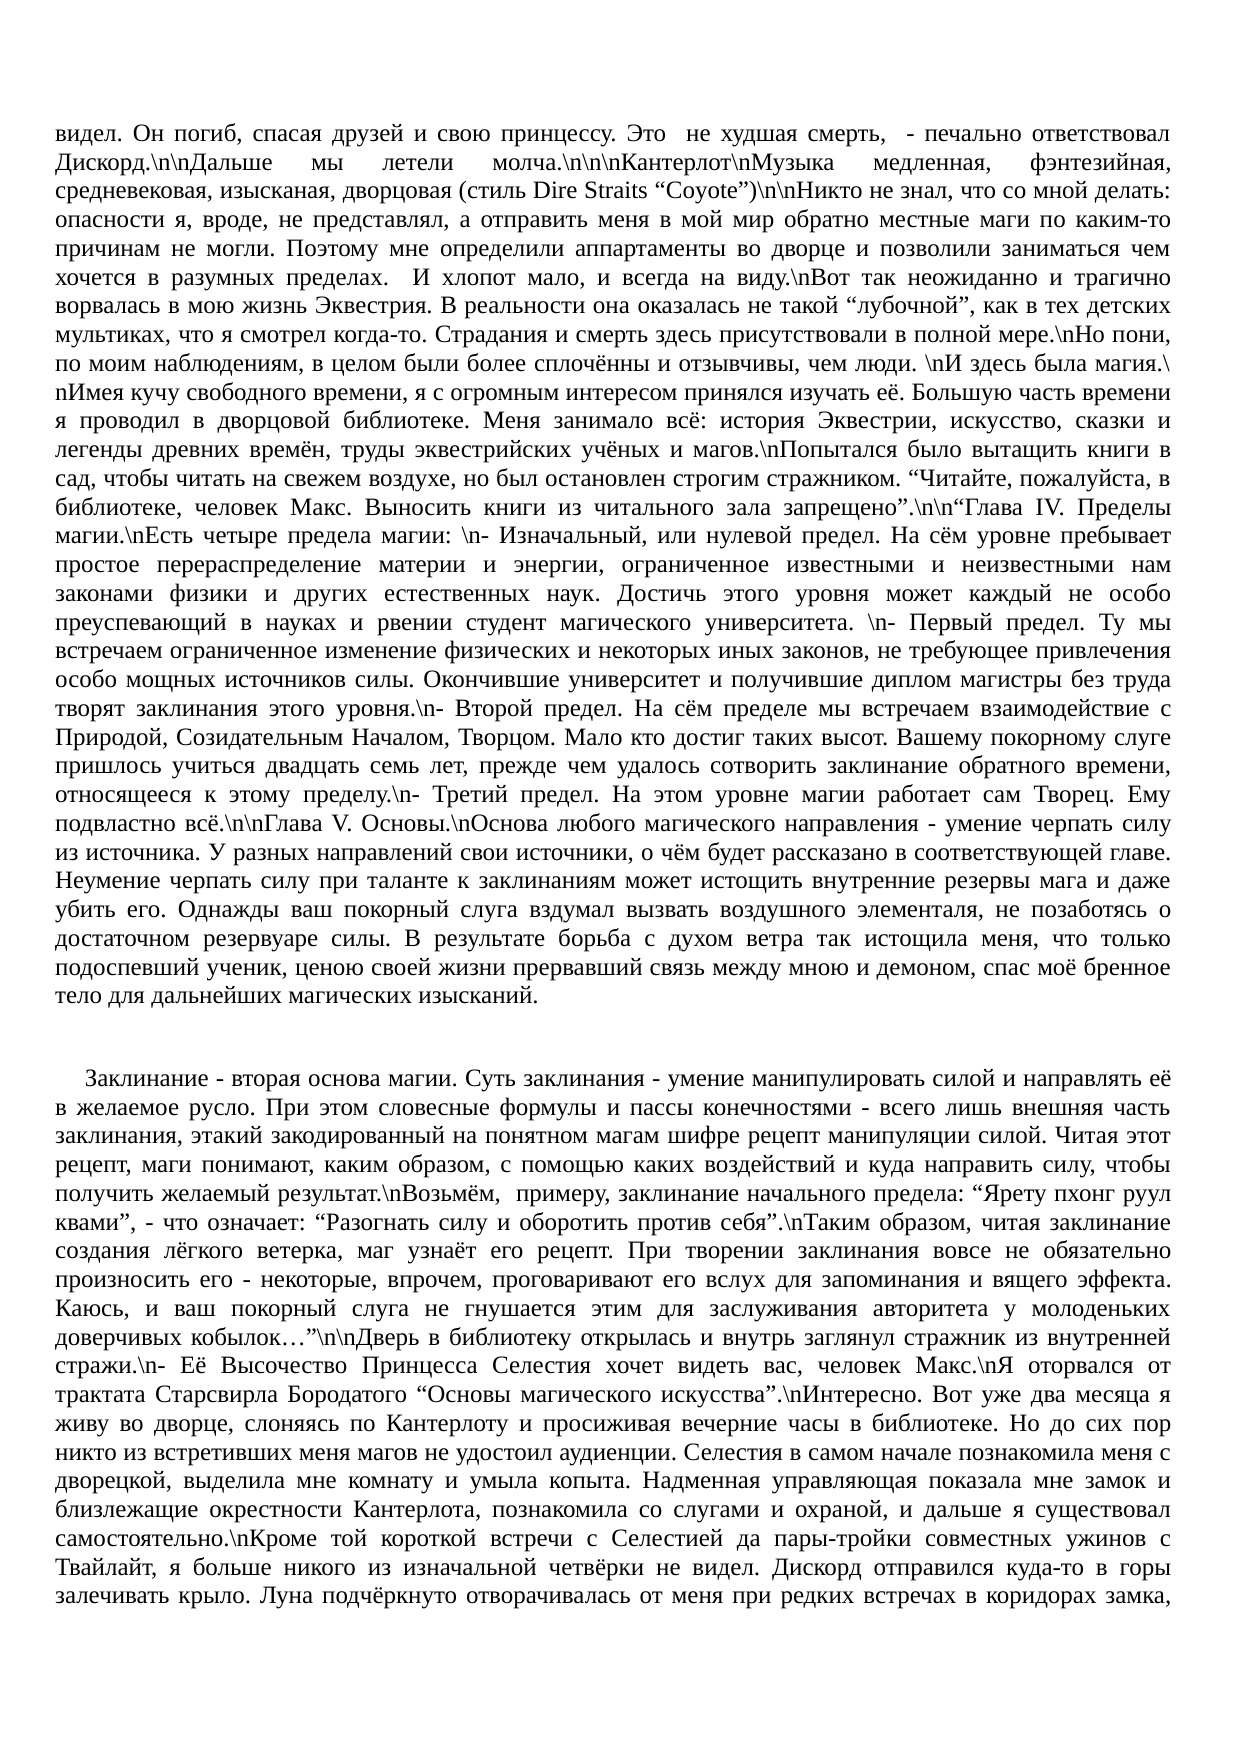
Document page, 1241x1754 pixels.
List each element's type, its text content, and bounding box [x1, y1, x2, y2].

text видел. Он погиб, спасая друзей и свою принцессу. Это не худшая смерть, - печально ответствовал Дискорд.\n\nДальше мы летели молча.\n\n\nКантерлот\nМузыка медленная, фэнтезийная, средневековая, изысканая, дворцовая (стиль Dire Straits “Coyote”)\n\nНикто не знал, что со мной делать: опасности я, вроде, не представлял, а отправить меня в мой мир обратно местные маги по каким-то причинам не могли. Поэтому мне определили аппартаменты во дворце и позволили заниматься чем хочется в разумных пределах. И хлопот мало, и всегда на виду.\nВот так неожиданно и трагично ворвалась в мою жизнь Эквестрия. В реальности она оказалась не такой “лубочной”, как в тех детских мультиках, что я смотрел когда-то. Страдания и смерть здесь присутствовали в полной мере.\nНо пони, по моим наблюдениям, в целом были более сплочённы и отзывчивы, чем люди. \nИ здесь была магия.\nИмея кучу свободного времени, я с огромным интересом принялся изучать её. Большую часть времени я проводил в дворцовой библиотеке. Меня занимало всё: история Эквестрии, искусство, сказки и легенды древних времён, труды эквестрийских учёных и магов.\nПопытался было вытащить книги в сад, чтобы читать на свежем воздухе, но был остановлен строгим стражником. “Читайте, пожалуйста, в библиотеке, человек Макс. Выносить книги из читального зала запрещено”.\n\n“Глава IV. Пределы магии.\nЕсть четыре предела магии: \n- Изначальный, или нулевой предел. На сём уровне пребывает простое перераспределение материи и энергии, ограниченное известными и неизвестными нам законами физики и других естественных наук. Достичь этого уровня может каждый не особо преуспевающий в науках и рвении студент магического университета. \n- Первый предел. Ту мы встречаем ограниченное изменение физических и некоторых иных законов, не требующее привлечения особо мощных источников силы. Окончившие университет и получившие диплом магистры без труда творят заклинания этого уровня.\n- Второй предел. На сём пределе мы встречаем взаимодействие с Природой, Созидательным Началом, Творцом. Мало кто достиг таких высот. Вашему покорному слуге пришлось учиться двадцать семь лет, прежде чем удалось сотворить заклинание обратного времени, относящееся к этому пределу.\n- Третий предел. На этом уровне магии работает сам Творец. Ему подвластно всё.\n\nГлава V. Основы.\nОснова любого магического направления - умение черпать силу из источника. У разных направлений свои источники, о чём будет рассказано в соответствующей главе. Неумение черпать силу при таланте к заклинаниям может истощить внутренние резервы мага и даже убить его. Однажды ваш покорный слуга вздумал вызвать воздушного элементаля, не позаботясь о достаточном резервуаре силы. В результате борьба с духом ветра так истощила меня, что только подоспевший ученик, ценою своей жизни прервавший связь между мною и демоном, спас моё бренное тело для дальнейших магических изысканий. [55, 118, 1172, 1009]
text Заклинание - вторая основа магии. Суть заклинания - умение манипулировать силой и направлять её в желаемое русло. При этом словесные формулы и пассы конечностями - всего лишь внешняя часть заклинания, этакий закодированный на понятном магам шифре рецепт манипуляции силой. Читая этот рецепт, маги понимают, каким образом, с помощью каких воздействий и куда направить силу, чтобы получить желаемый результат.\nВозьмём, примеру, заклинание начального предела: “Ярету пхонг руул квами”, - что означает: “Разогнать силу и оборотить против себя”.\nТаким образом, читая заклинание создания лёгкого ветерка, маг узнаёт его рецепт. При творении заклинания вовсе не обязательно произносить его - некоторые, впрочем, проговаривают его вслух для запоминания и вящего эффекта. Каюсь, и ваш покорный слуга не гнушается этим для заслуживания авторитета у молоденьких доверчивых кобылок…”\n\nДверь в библиотеку открылась и внутрь заглянул стражник из внутренней стражи.\n- Её Высочество Принцесса Селестия хочет видеть вас, человек Макс.\nЯ оторвался от трактата Старсвирла Бородатого “Основы магического искусства”.\nИнтересно. Вот уже два месяца я живу во дворце, слоняясь по Кантерлоту и просиживая вечерние часы в библиотеке. Но до сих пор никто из встретивших меня магов не удостоил аудиенции. Селестия в самом начале познакомила меня с дворецкой, выделила мне комнату и умыла копыта. Надменная управляющая показала мне замок и близлежащие окрестности Кантерлота, познакомила со слугами и охраной, и дальше я существовал самостоятельно.\nКроме той короткой встречи с Селестией да пары-тройки совместных ужинов с Твайлайт, я больше никого из изначальной четвёрки не видел. Дискорд отправился куда-то в горы залечивать крыло. Луна подчёркнуто отворачивалась от меня при редких встречах в коридорах замка, [55, 1063, 1172, 1609]
